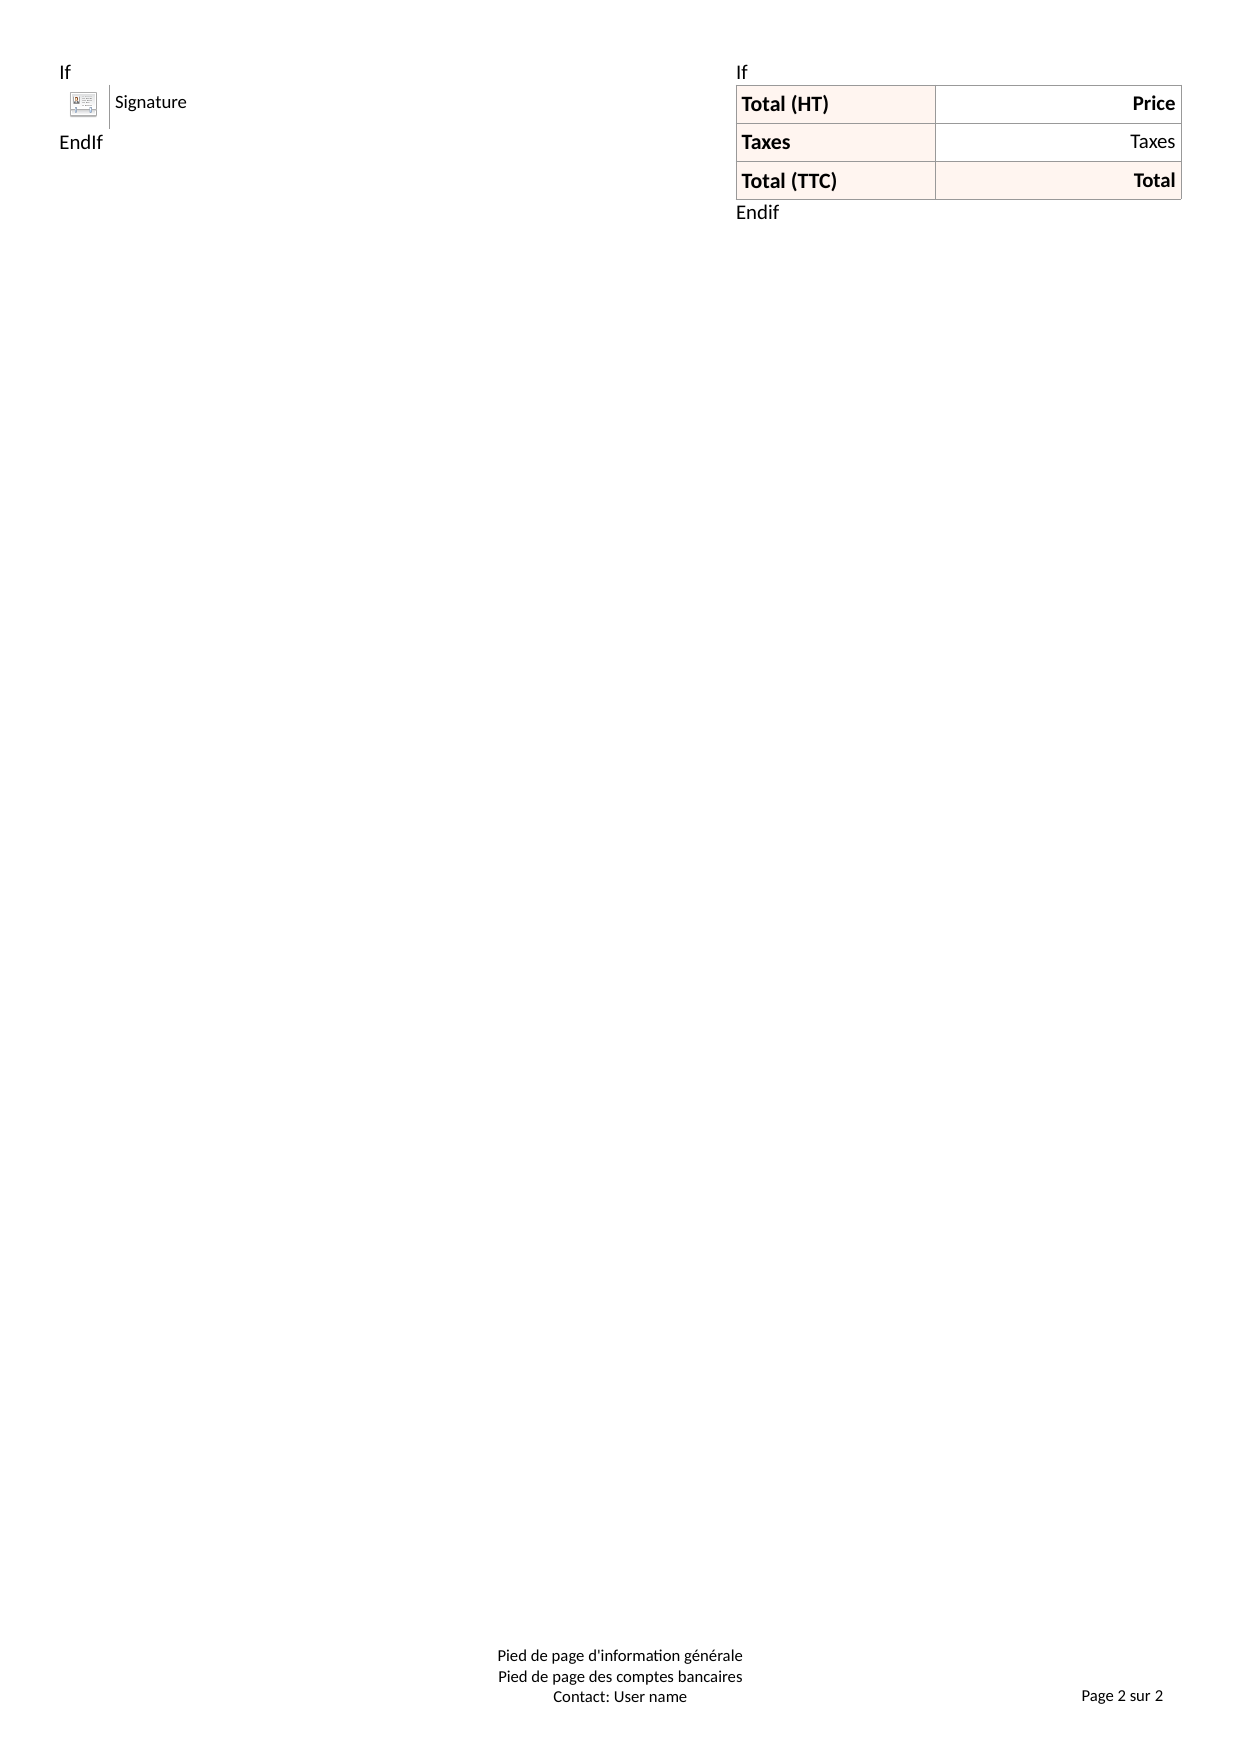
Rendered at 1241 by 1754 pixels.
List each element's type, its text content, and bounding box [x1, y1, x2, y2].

table_cell Taxes [936, 124, 1181, 161]
table_header Endif [736, 200, 1181, 225]
table_cell Taxes [737, 124, 935, 161]
table_header EndIf [59, 129, 736, 225]
table_cell Total [936, 162, 1181, 199]
table_cell Total (TTC) [737, 162, 935, 199]
table_header If [736, 59, 1181, 85]
table_header Signature [110, 85, 736, 129]
picture [69, 90, 97, 118]
table_header If [59, 59, 736, 85]
table_header Price [936, 86, 1181, 123]
table_header Total (HT) [737, 86, 935, 123]
table_header [59, 85, 109, 129]
